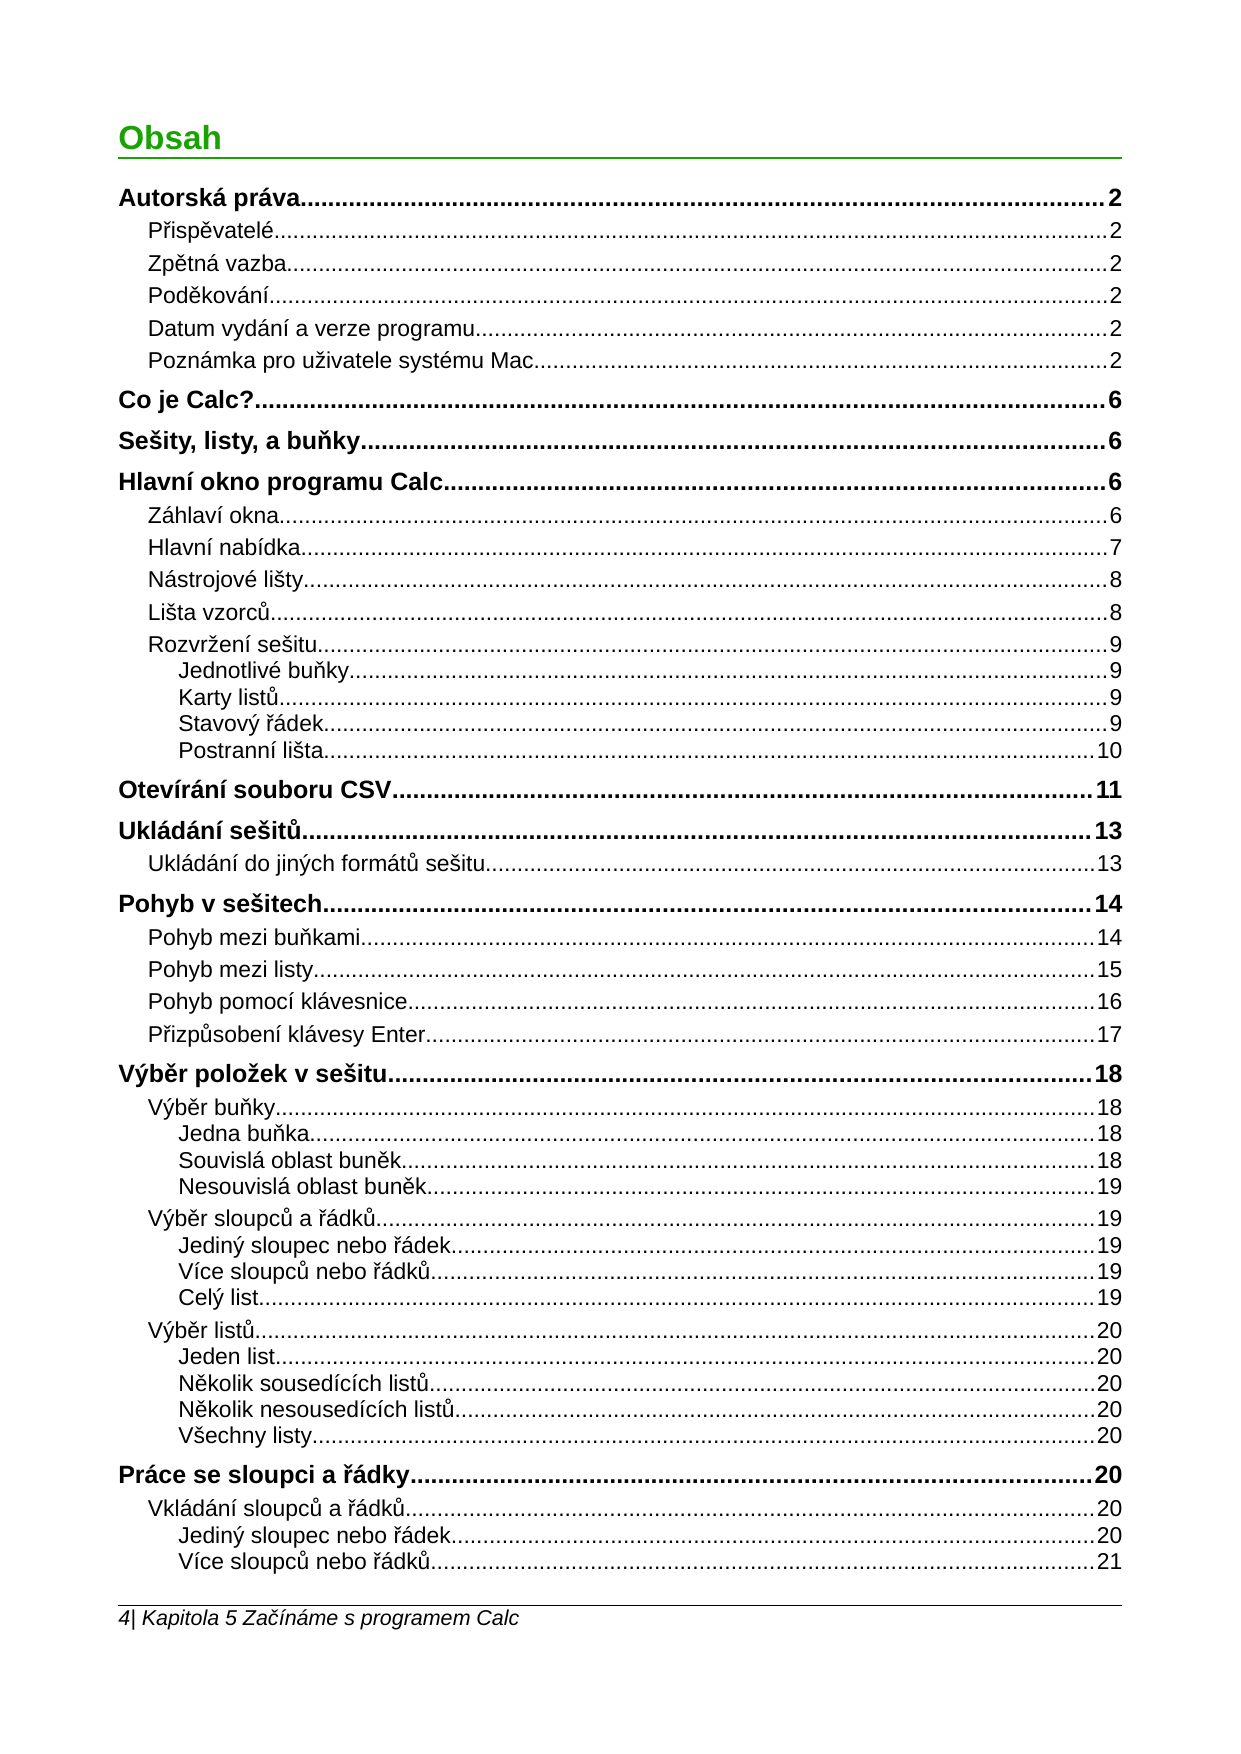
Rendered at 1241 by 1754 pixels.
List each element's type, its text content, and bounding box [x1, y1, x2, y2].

text Datum vydání a verze programu 2 [148, 314, 1122, 341]
text Jediný sloupec nebo řádek 19 [178, 1232, 1122, 1258]
text Pohyb mezi listy 15 [148, 956, 1122, 982]
text Výběr sloupců a řádků 19 [148, 1205, 1122, 1232]
text Nástrojové lišty 8 [148, 566, 1122, 593]
text Co je Calc? 6 [118, 385, 1122, 414]
text Souvislá oblast buněk 18 [178, 1147, 1122, 1173]
text Sešity, listy, a buňky 6 [118, 426, 1122, 455]
text Nesouvislá oblast buněk 19 [178, 1173, 1122, 1199]
text Několik sousedících listů 20 [178, 1369, 1122, 1396]
text Hlavní okno programu Calc 6 [118, 467, 1122, 496]
text Rozvržení sešitu 9 [148, 631, 1122, 657]
text Záhlaví okna 6 [148, 502, 1122, 528]
text Postranní lišta 10 [178, 737, 1122, 763]
text Více sloupců nebo řádků 19 [178, 1258, 1122, 1284]
text Jediný sloupec nebo řádek 20 [178, 1522, 1122, 1548]
text Pohyb pomocí klávesnice 16 [148, 988, 1122, 1015]
text Práce se sloupci a řádky 20 [118, 1461, 1122, 1489]
text Zpětná vazba 2 [148, 250, 1122, 276]
text Vkládání sloupců a řádků 20 [148, 1495, 1122, 1522]
text Stavový řádek 9 [178, 710, 1122, 737]
text Pohyb mezi buňkami 14 [148, 923, 1122, 950]
text Poznámka pro uživatele systému Mac 2 [148, 347, 1122, 373]
text Přispěvatelé 2 [148, 217, 1122, 244]
text Karty listů 9 [178, 684, 1122, 710]
text Jednotlivé buňky 9 [178, 657, 1122, 684]
subtitle Obsah [118, 118, 1122, 157]
text Lišta vzorců 8 [148, 599, 1122, 625]
text Hlavní nabídka 7 [148, 534, 1122, 560]
text Pohyb v sešitech 14 [118, 889, 1122, 917]
text Ukládání sešitů 13 [118, 816, 1122, 844]
text Přizpůsobení klávesy Enter 17 [148, 1021, 1122, 1047]
text Jedna buňka 18 [178, 1120, 1122, 1147]
text Výběr položek v sešitu 18 [118, 1059, 1122, 1088]
text Výběr listů 20 [148, 1317, 1122, 1343]
text Více sloupců nebo řádků 21 [178, 1548, 1122, 1574]
text Jeden list 20 [178, 1343, 1122, 1369]
text Otevírání souboru CSV 11 [118, 775, 1122, 804]
text Všechny listy 20 [178, 1422, 1122, 1448]
text Celý list 19 [178, 1284, 1122, 1311]
text Několik nesousedících listů 20 [178, 1396, 1122, 1422]
text Ukládání do jiných formátů sešitu 13 [148, 850, 1122, 877]
text Výběr buňky 18 [148, 1094, 1122, 1120]
text Poděkování 2 [148, 282, 1122, 308]
text Autorská práva 2 [118, 183, 1122, 211]
